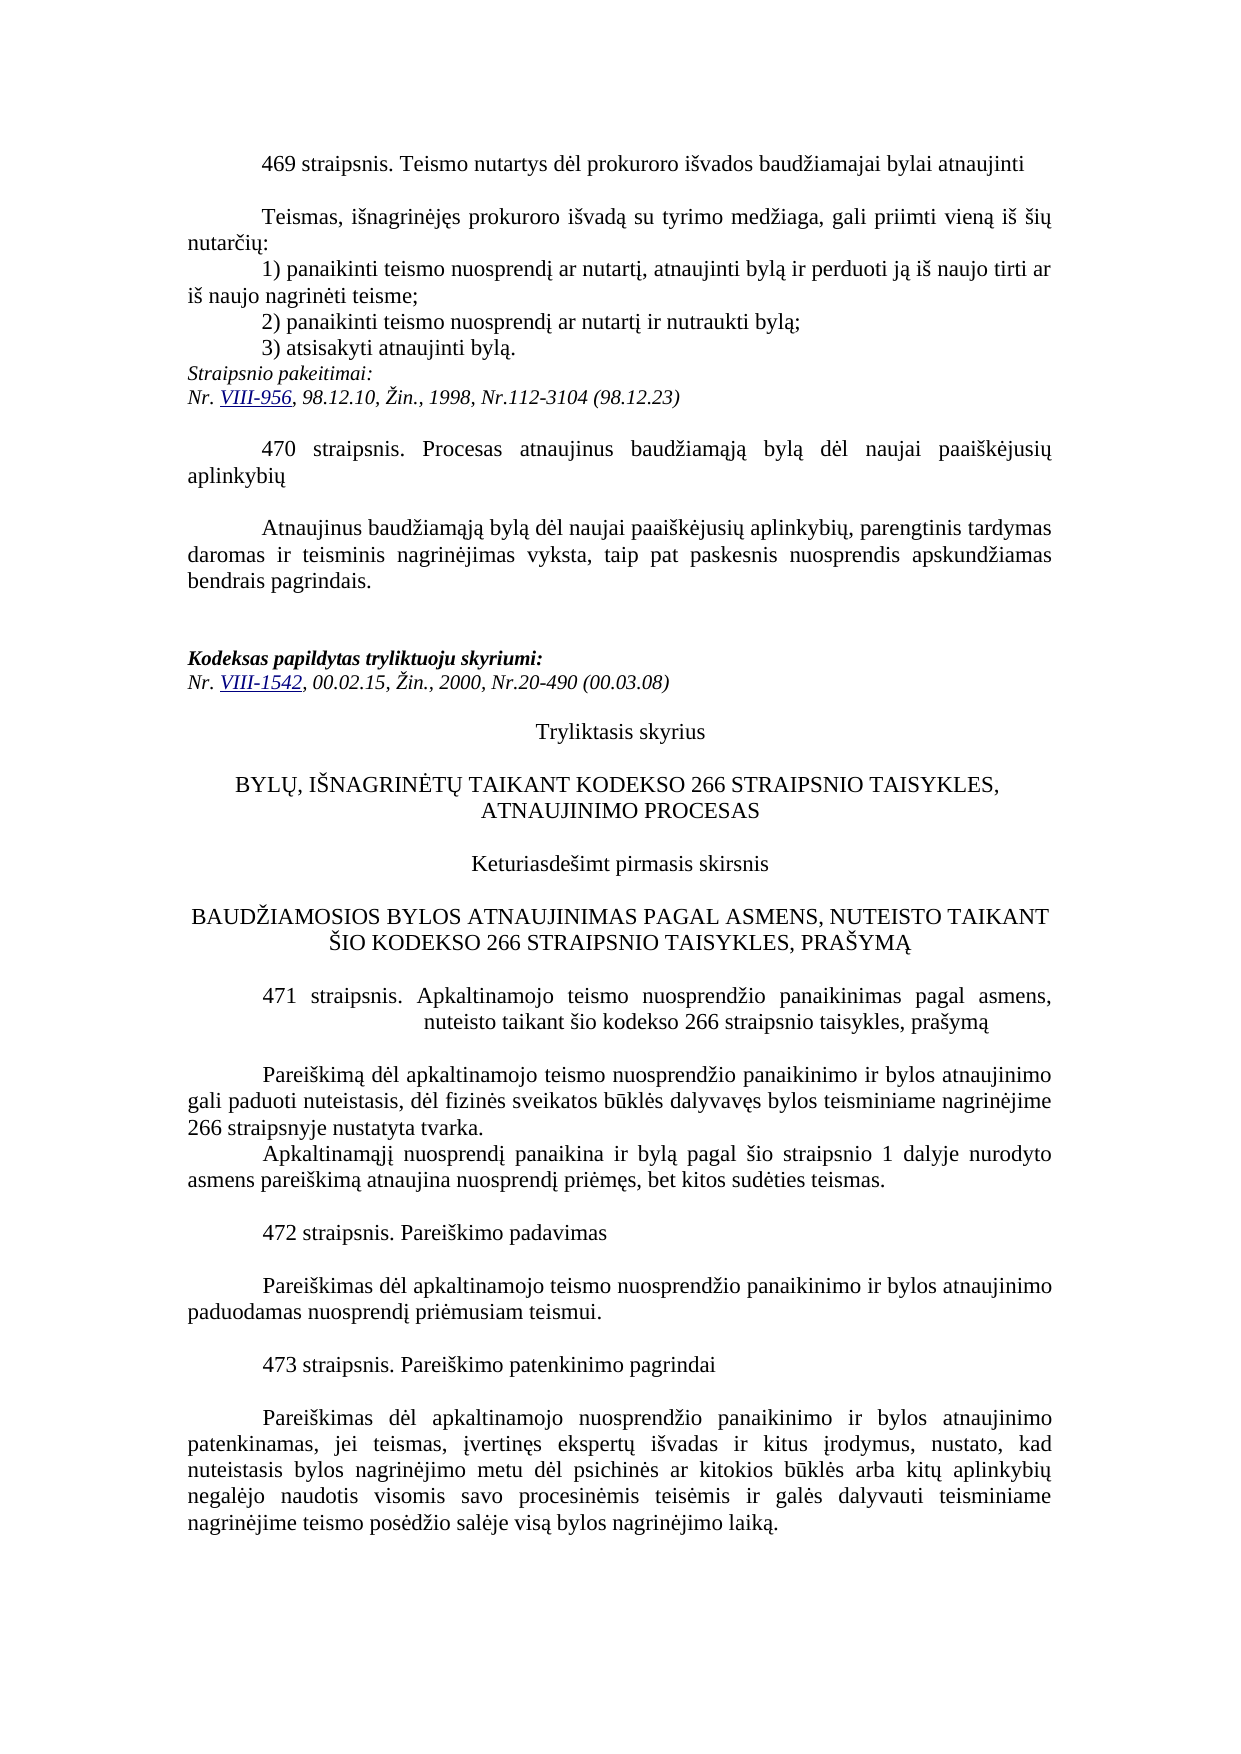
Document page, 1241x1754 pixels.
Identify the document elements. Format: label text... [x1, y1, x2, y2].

text 471 straipsnis. Apkaltinamojo teismo nuosprendžio panaikinimas pagal asmens, nuteisto taikant šio kodekso 266 straipsnio taisykles, prašymą [262, 982, 1053, 1034]
text BYLŲ, IŠNAGRINĖTŲ TAIKANT KODEKSO 266 STRAIPSNIO TAISYKLES, [187, 771, 1053, 797]
text Nr. VIII-1542, 00.02.15, Žin., 2000, Nr.20-490 (00.03.08) [187, 670, 1053, 694]
text Tryliktasis skyrius [187, 718, 1053, 745]
text BAUDŽIAMOSIOS BYLOS ATNAUJINIMAS PAGAL ASMENS, NUTEISTO TAIKANT ŠIO KODEKSO 266 STRAIPSNIO TAISYKLES, PRAŠYMĄ [187, 903, 1053, 956]
text ATNAUJINIMO PROCESAS [187, 797, 1053, 824]
text Atnaujinus baudžiamąją bylą dėl naujai paaiškėjusių aplinkybių, parengtinis tardymas daromas ir teisminis nagrinėjimas vyksta, taip pat paskesnis nuosprendis apskundžiamas bendrais pagrindais. [187, 514, 1053, 593]
text 473 straipsnis. Pareiškimo patenkinimo pagrindai [187, 1351, 1053, 1377]
text Keturiasdešimt pirmasis skirsnis [187, 850, 1053, 876]
text Teismas, išnagrinėjęs prokuroro išvadą su tyrimo medžiaga, gali priimti vieną iš šių nutarčių: [187, 203, 1053, 255]
text Kodeksas papildytas tryliktuoju skyriumi: [187, 646, 1053, 670]
text Pareiškimas dėl apkaltinamojo teismo nuosprendžio panaikinimo ir bylos atnaujinimo paduodamas nuosprendį priėmusiam teismui. [187, 1272, 1053, 1324]
text 470 straipsnis. Procesas atnaujinus baudžiamąją bylą dėl naujai paaiškėjusių aplinkybių [187, 435, 1053, 488]
text Nr. VIII-956, 98.12.10, Žin., 1998, Nr.112-3104 (98.12.23) [187, 385, 1053, 409]
text 3) atsisakyti atnaujinti bylą. [187, 334, 1053, 361]
text Apkaltinamąjį nuosprendį panaikina ir bylą pagal šio straipsnio 1 dalyje nurodyto asmens pareiškimą atnaujina nuosprendį priėmęs, bet kitos sudėties teismas. [187, 1140, 1053, 1193]
text 472 straipsnis. Pareiškimo padavimas [187, 1219, 1053, 1245]
text Straipsnio pakeitimai: [187, 361, 1053, 385]
text Pareiškimas dėl apkaltinamojo nuosprendžio panaikinimo ir bylos atnaujinimo patenkinamas, jei teismas, įvertinęs ekspertų išvadas ir kitus įrodymus, nustato, kad nuteistasis bylos nagrinėjimo metu dėl psichinės ar kitokios būklės arba kitų aplinkybių negalėjo naudotis visomis savo procesinėmis teisėmis ir galės dalyvauti teisminiame nagrinėjime teismo posėdžio salėje visą bylos nagrinėjimo laiką. [187, 1403, 1053, 1535]
text 2) panaikinti teismo nuosprendį ar nutartį ir nutraukti bylą; [187, 308, 1053, 334]
text Pareiškimą dėl apkaltinamojo teismo nuosprendžio panaikinimo ir bylos atnaujinimo gali paduoti nuteistasis, dėl fizinės sveikatos būklės dalyvavęs bylos teisminiame nagrinėjime 266 straipsnyje nustatyta tvarka. [187, 1061, 1053, 1140]
text 469 straipsnis. Teismo nutartys dėl prokuroro išvados baudžiamajai bylai atnaujinti [187, 150, 1053, 176]
text 1) panaikinti teismo nuosprendį ar nutartį, atnaujinti bylą ir perduoti ją iš naujo tirti ar iš naujo nagrinėti teisme; [187, 255, 1053, 308]
